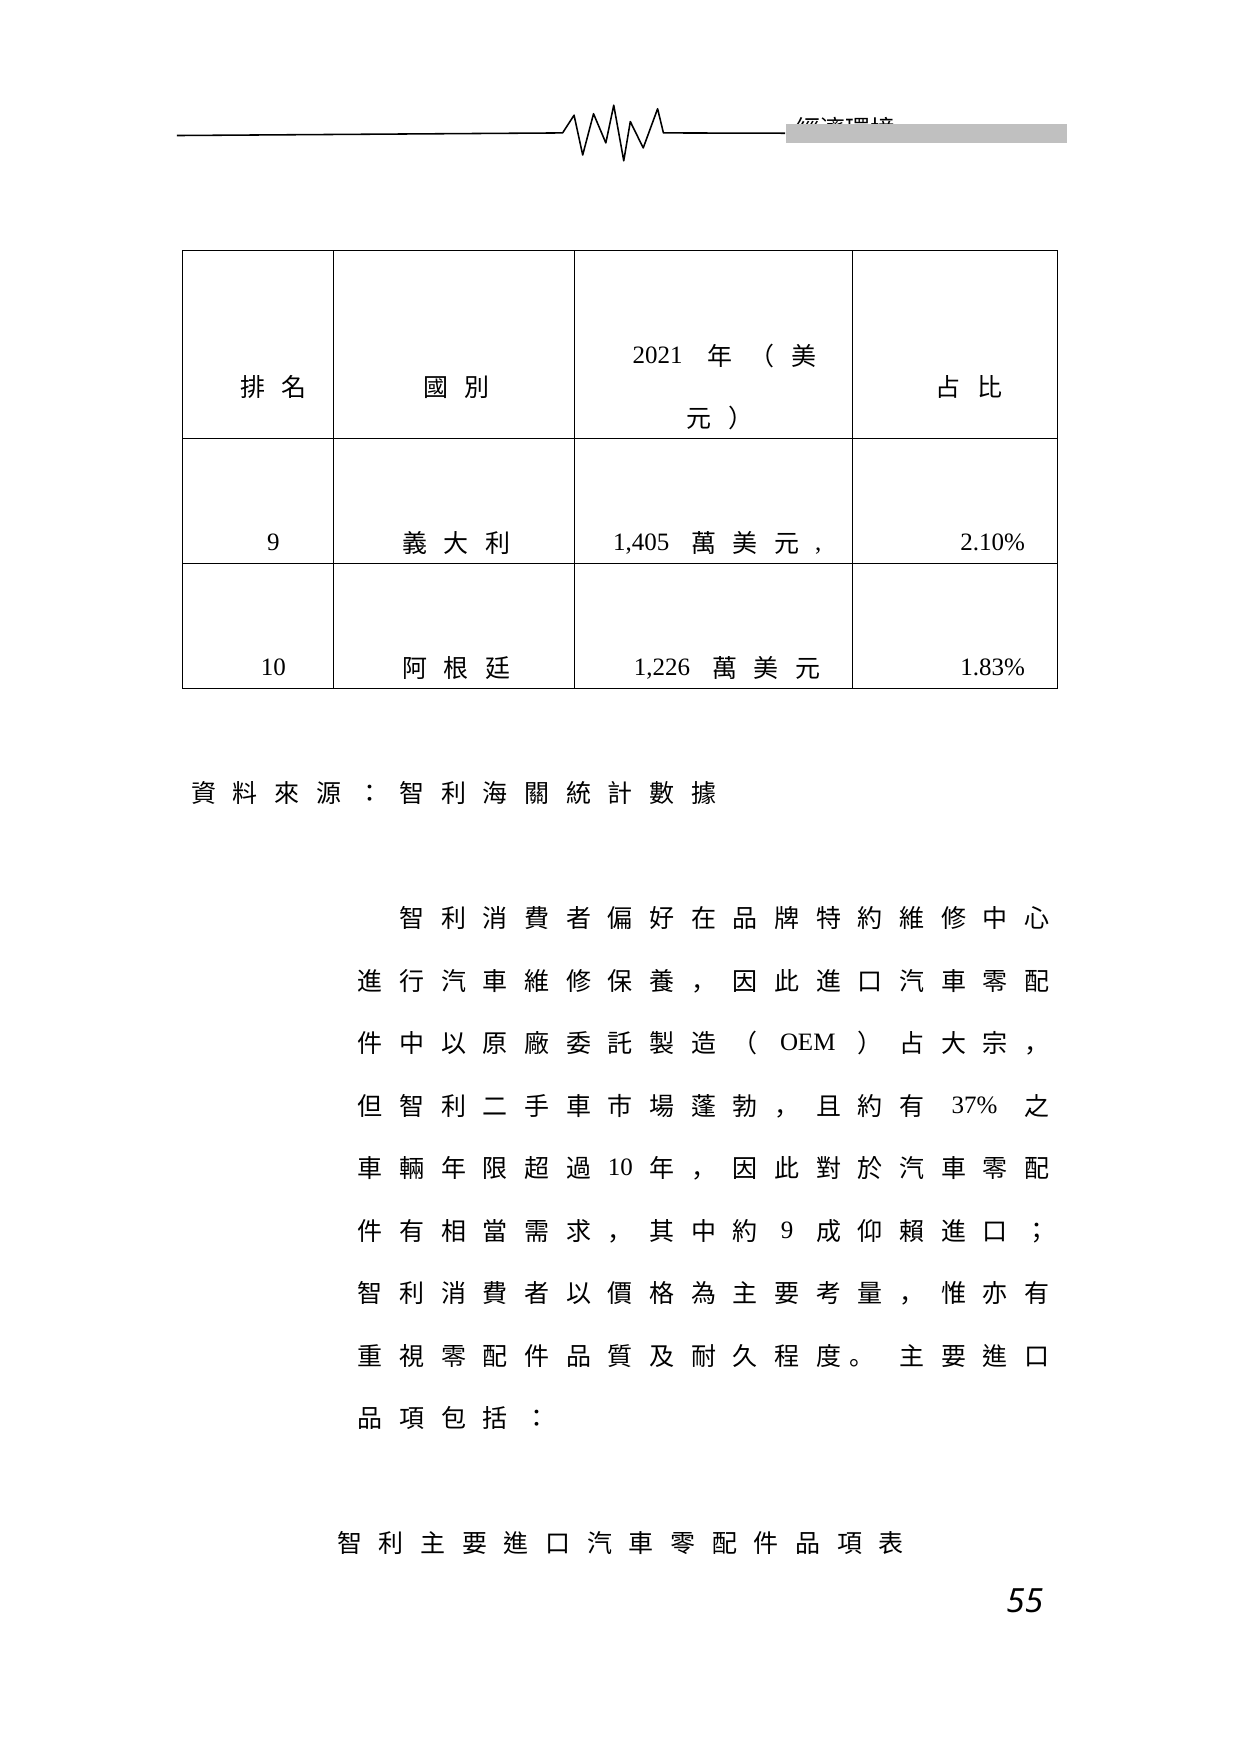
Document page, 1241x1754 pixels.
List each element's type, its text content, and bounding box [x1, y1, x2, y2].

table_cell 1,226萬美元 [575, 564, 852, 688]
text 資料來源：智利海關統計數據 [183, 750, 1058, 813]
table_cell 1,405萬美元, [575, 439, 852, 563]
text 智利主要進口汽車零配件品項表 [183, 1500, 1058, 1563]
table_header 排名 [183, 251, 333, 438]
table_header 占比 [853, 251, 1057, 438]
table_cell 10 [183, 564, 333, 688]
table_header 國別 [334, 251, 574, 438]
table_cell 9 [183, 439, 333, 563]
table_cell 義大利 [334, 439, 574, 563]
table_cell 阿根廷 [334, 564, 574, 688]
table_header 2021年（美元） [575, 251, 852, 438]
table_cell 1.83% [853, 564, 1057, 688]
text 智利消費者偏好在品牌特約維修中心進行汽車維修保養，因此進口汽車零配件中以原廠委託製造（OEM）占大宗，但智利二手車市場蓬勃，且約有37%之車輛年限超過10年，因此對於汽車零配件有相當需求，其中約9成仰賴進口；智利消費者以價格為主要考量，惟亦有重視零配件品質及耐久程度。主要進口品項包括： [330, 875, 1058, 1438]
table_cell 2.10% [853, 439, 1057, 563]
